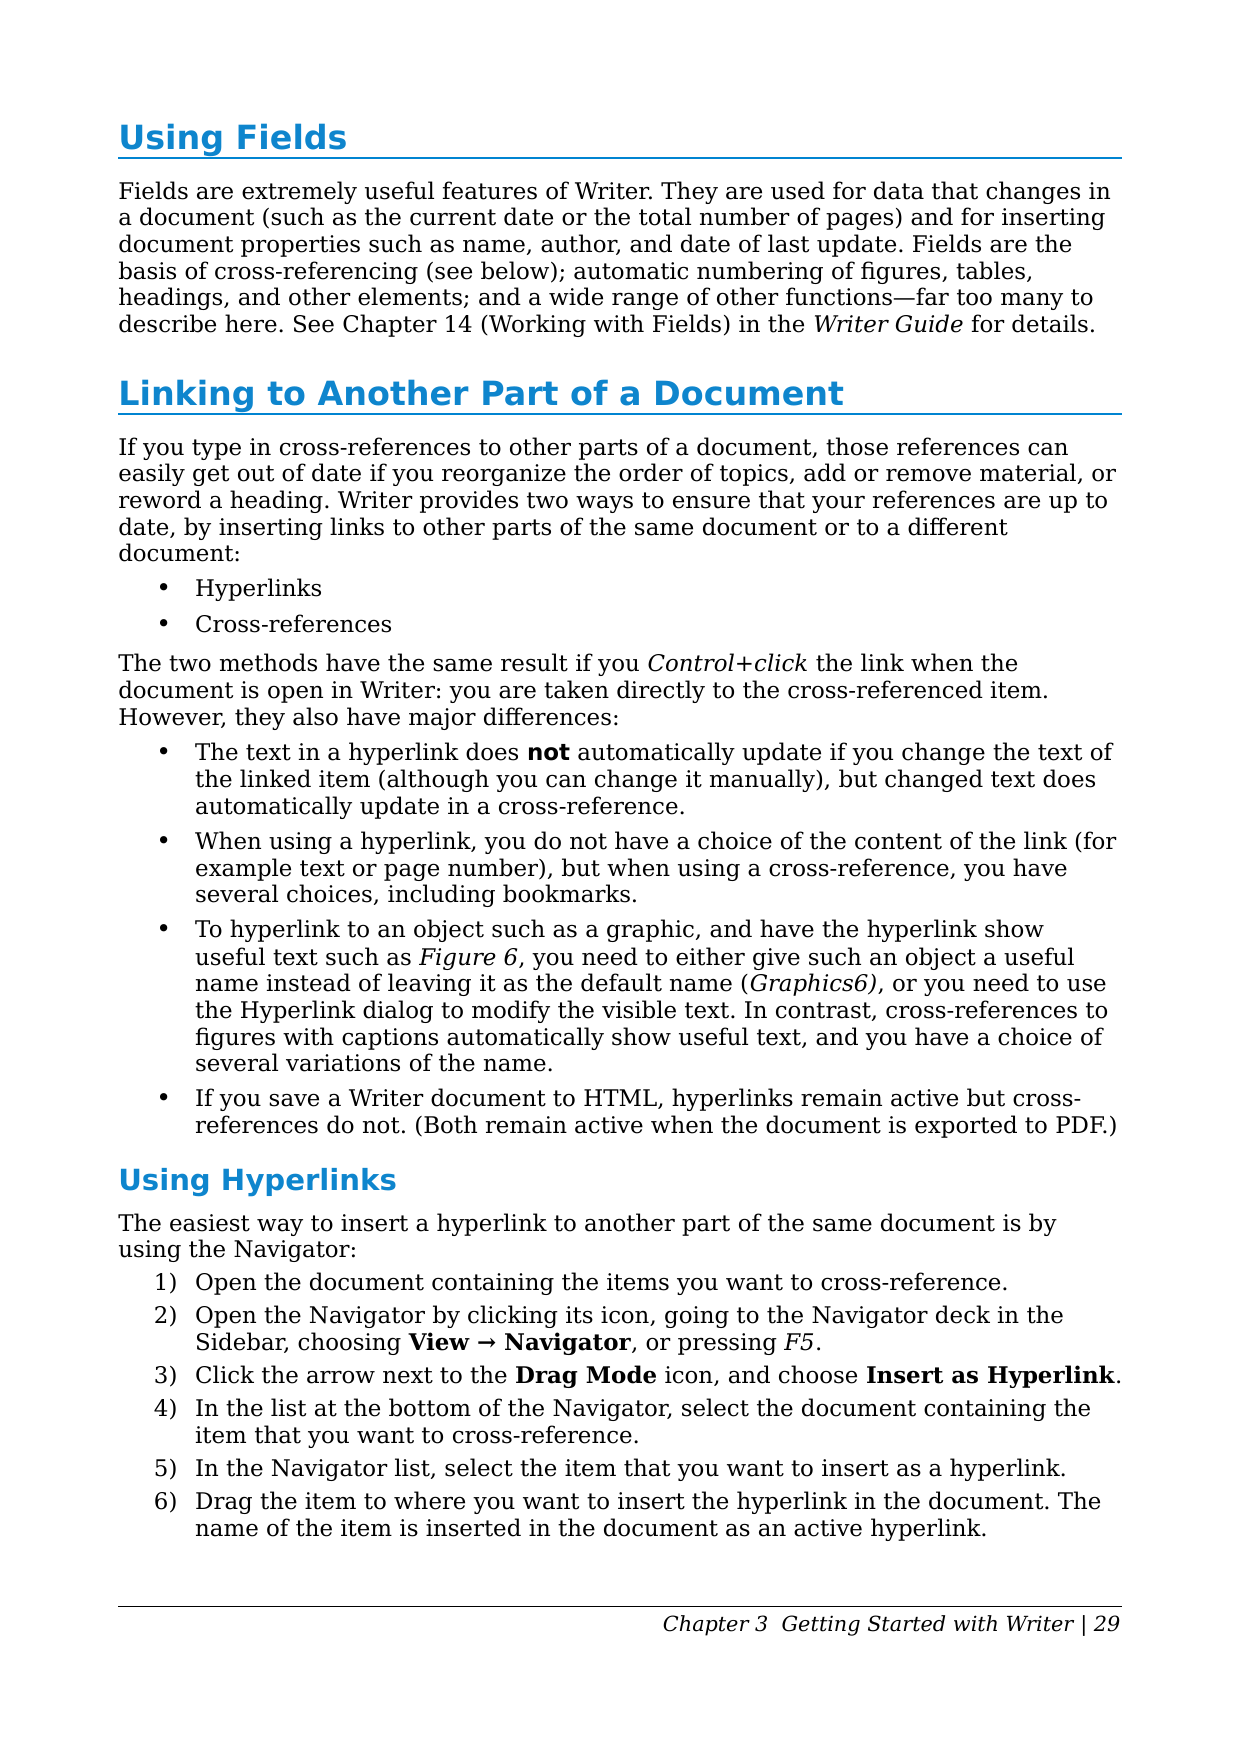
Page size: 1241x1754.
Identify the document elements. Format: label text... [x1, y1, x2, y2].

list Open the Navigator by clicking its icon, going to the Navigator deck in the Sidebar, choosing View → Navigator, or pressing F5. [177, 1302, 1122, 1356]
list The text in a hyperlink does not automatically update if you change the text of the linked item (although you can change it manually), but changed text does automatically update in a cross-reference. [156, 737, 1122, 819]
text Fields are extremely useful features of Writer. They are used for data that changes in a document (such as the current date or the total number of pages) and for inserting document properties such as name, author, and date of last update. Fields are the basis of cross-referencing (see below); automatic numbering of figures, tables, headings, and other elements; and a wide range of other functions—far too many to describe here. See Chapter 14 (Working with Fields) in the Writer Guide for details. [118, 178, 1122, 338]
list The two methods have the same result if you Control+click the link when the document is open in Writer: you are taken directly to the cross-referenced item. However, they also have major differences: [118, 651, 1122, 731]
list If you type in cross-references to other parts of a document, those references can easily get out of date if you reorganize the order of topics, add or remove material, or reword a heading. Writer provides two ways to ensure that your references are up to date, by inserting links to other parts of the same document or to a different document: [118, 434, 1122, 567]
list In the list at the bottom of the Navigator, select the document containing the item that you want to cross-reference. [177, 1396, 1122, 1449]
subtitle Linking to Another Part of a Document [118, 374, 1122, 413]
list Hyperlinks [156, 574, 1122, 603]
list If you save a Writer document to HTML, hyperlinks remain active but cross-references do not. (Both remain active when the document is exported to PDF.) [156, 1083, 1122, 1139]
list Open the document containing the items you want to cross-reference. [177, 1269, 1122, 1296]
list The easiest way to insert a hyperlink to another part of the same document is by using the Navigator: [118, 1210, 1122, 1263]
list In the Navigator list, select the item that you want to insert as a hyperlink. [177, 1455, 1122, 1482]
list Click the arrow next to the Drag Mode icon, and choose Insert as Hyperlink. [177, 1362, 1122, 1389]
list Drag the item to where you want to insert the hyperlink in the document. The name of the item is inserted in the document as an active hyperlink. [177, 1488, 1122, 1541]
list When using a hyperlink, you do not have a choice of the content of the link (for example text or page number), but when using a cross-reference, you have several choices, including bookmarks. [156, 826, 1122, 908]
subtitle Using Fields [118, 118, 1122, 157]
list Cross-references [156, 609, 1122, 638]
subtitle Using Hyperlinks [118, 1163, 1122, 1197]
list To hyperlink to an object such as a graphic, and have the hyperlink show useful text such as Figure 6, you need to either give such an object a useful name instead of leaving it as the default name (Graphics6), or you need to use the Hyperlink dialog to modify the visible text. In contrast, cross-references to figures with captions automatically show useful text, and you have a choice of several variations of the name. [156, 914, 1122, 1077]
